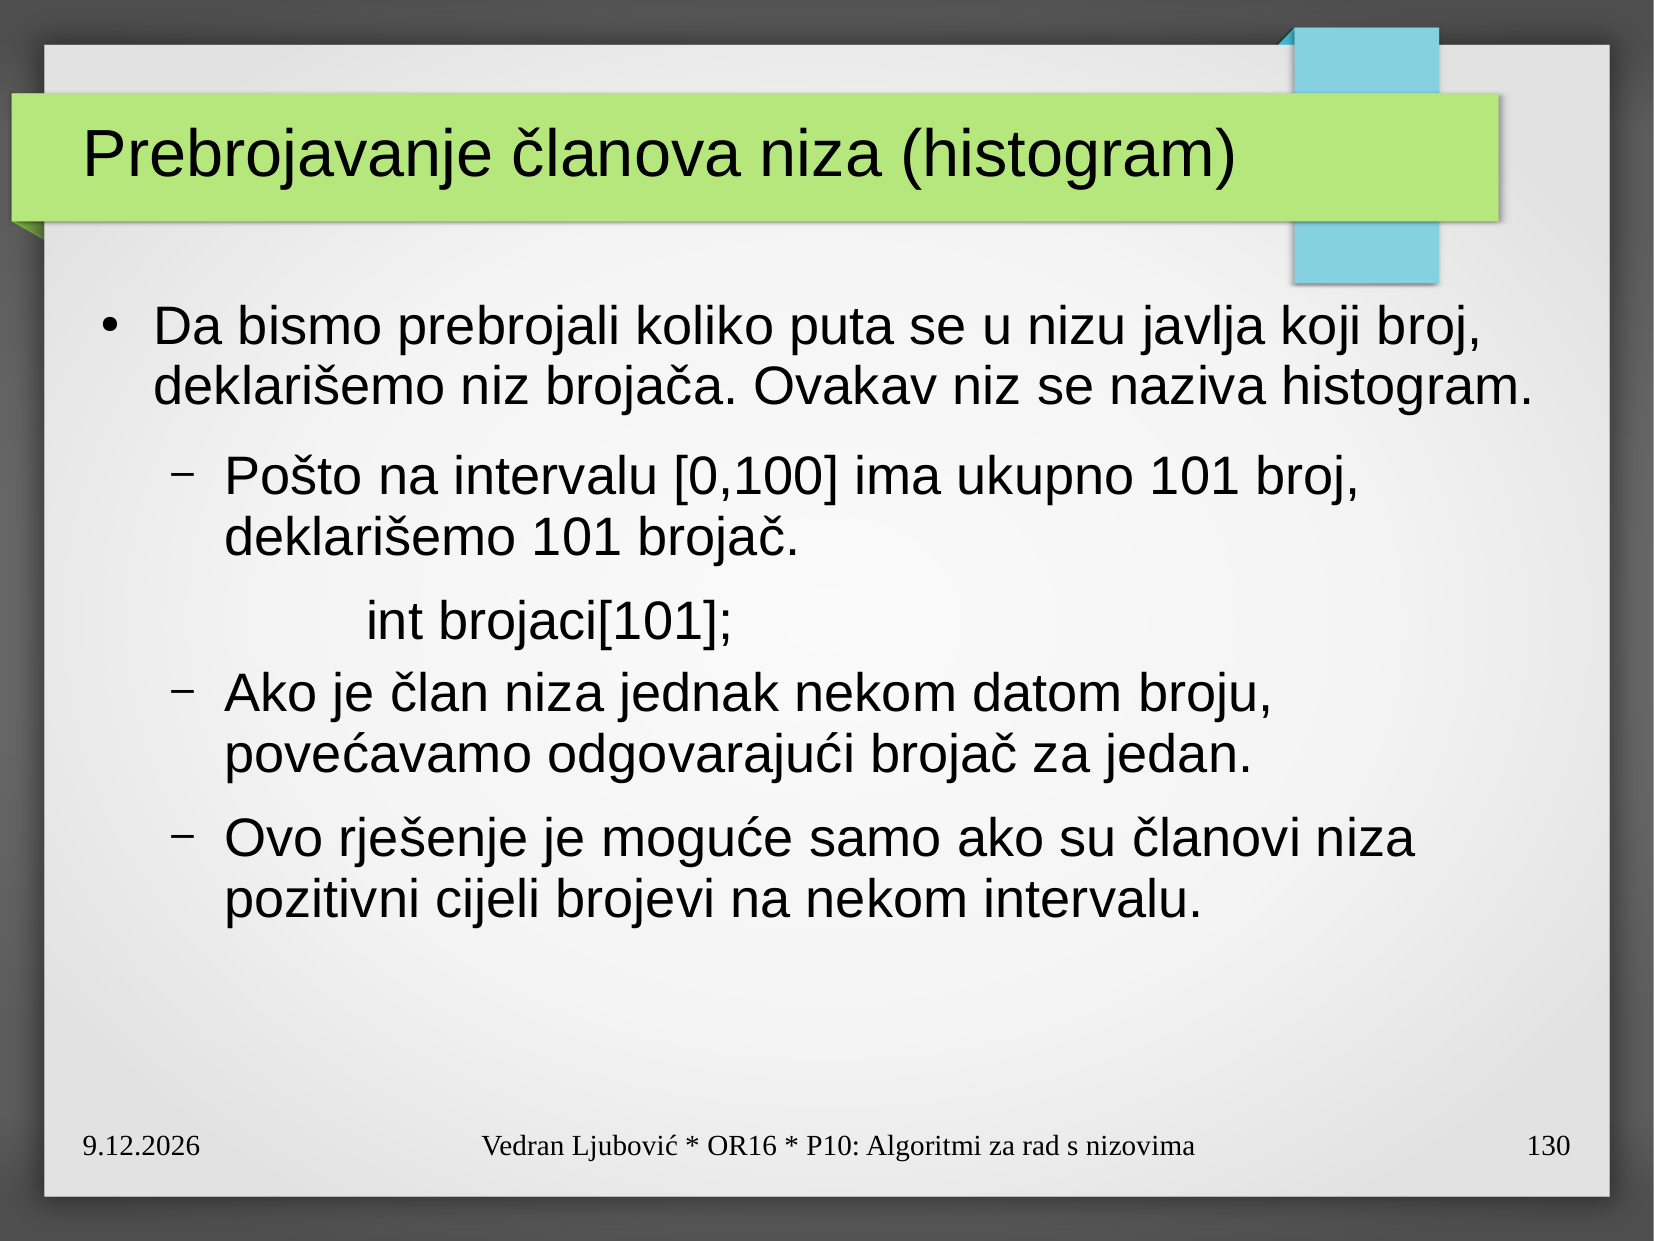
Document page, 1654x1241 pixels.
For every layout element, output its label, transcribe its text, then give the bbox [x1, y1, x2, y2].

list Da bismo prebrojali koliko puta se u nizu javlja koji broj, deklarišemo niz brojača. Ovakav niz se naziva histogram. Pošto na intervalu [0,100] ima ukupno 101 broj, deklarišemo 101 brojač. int brojaci[101]; Ako je član niza jednak nekom datom broju, povećavamo odgovarajući brojač za jedan. Ovo rješenje je moguće samo ako su članovi niza pozitivni cijeli brojevi na nekom intervalu. [82, 295, 1571, 1015]
picture [0, 0, 1654, 1241]
title Prebrojavanje članova niza (histogram) [82, 94, 1264, 213]
